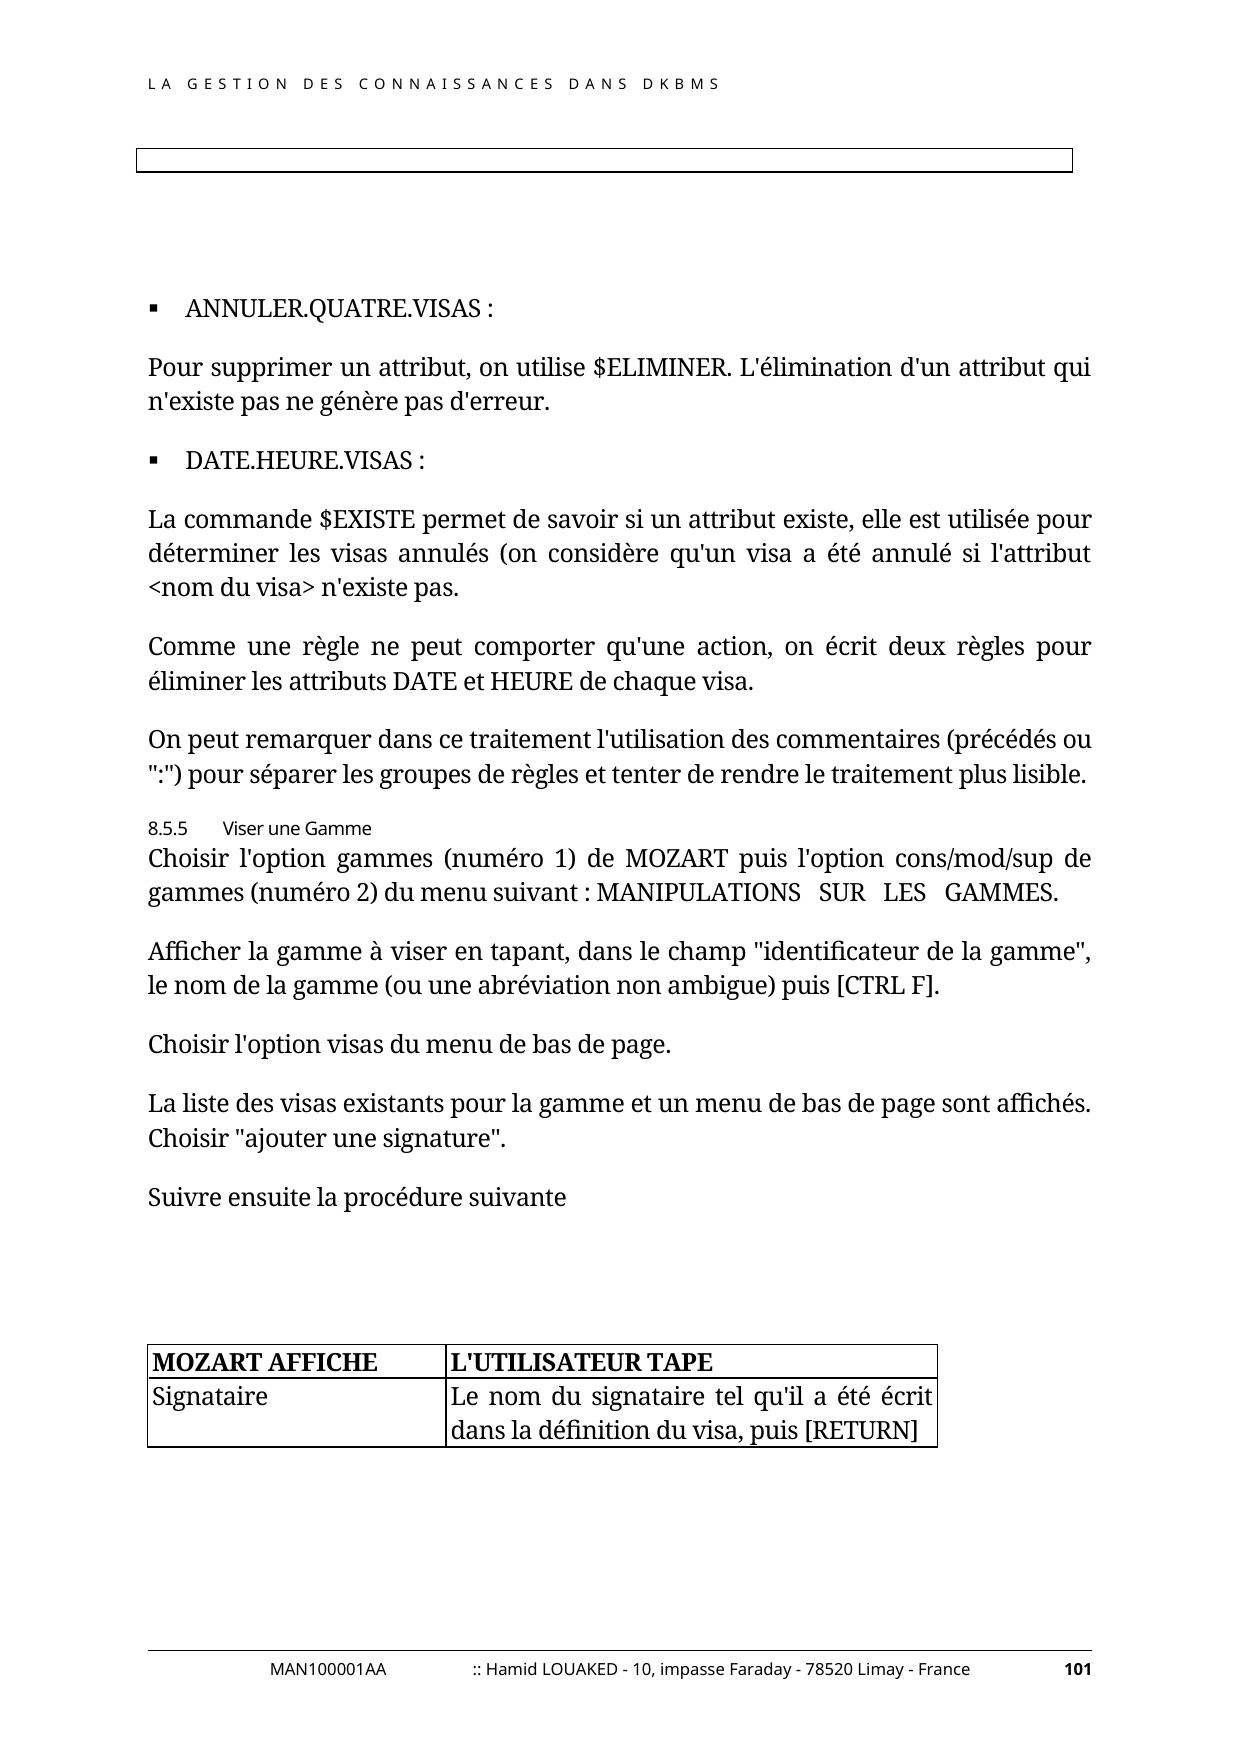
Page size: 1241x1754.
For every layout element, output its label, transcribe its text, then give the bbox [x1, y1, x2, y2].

subtitle Viser une Gamme [148, 815, 1092, 841]
table_cell Le nom du signataire tel qu'il a été écrit dans la définition du visa, puis [RETURN] [447, 1379, 937, 1446]
text On peut remarquer dans ce traitement l'utilisation des commentaires (précédés ou ":") pour séparer les groupes de règles et tenter de rendre le traitement plus lisible. [148, 722, 1092, 790]
text Suivre ensuite la procédure suivante [148, 1179, 1092, 1213]
text Afficher la gamme à viser en tapant, dans le champ "identificateur de la gamme", le nom de la gamme (ou une abréviation non ambigue) puis [CTRL F]. [148, 934, 1092, 1002]
text Choisir l'option gammes (numéro 1) de MOZART puis l'option cons/mod/sup de gammes (numéro 2) du menu suivant : MANIPULATIONS SUR LES GAMMES. [148, 841, 1092, 909]
text Choisir l'option visas du menu de bas de page. [148, 1027, 1092, 1061]
text La commande $EXISTE permet de savoir si un attribut existe, elle est utilisée pour déter­miner les visas annulés (on considère qu'un visa a été annulé si l'attribut <nom du visa> n'existe pas. [148, 502, 1092, 604]
table_header [137, 149, 1072, 171]
text Pour supprimer un attribut, on utilise $ELIMINER. L'élimination d'un attribut qui n'existe pas ne génère pas d'erreur. [148, 350, 1092, 418]
text La liste des visas existants pour la gamme et un menu de bas de page sont affichés. Choisir "ajouter une signature". [148, 1086, 1092, 1154]
list ANNULER.QUATRE.VISAS : [148, 291, 1092, 325]
text Comme une règle ne peut comporter qu'une action, on écrit deux règles pour éliminer les attributs DATE et HEURE de chaque visa. [148, 629, 1092, 697]
table_header MOZART AFFICHE [148, 1345, 445, 1377]
table_header L'UTILISATEUR TAPE [447, 1345, 937, 1377]
table_cell Signataire [148, 1378, 445, 1446]
list DATE.HEURE.VISAS : [148, 443, 1092, 477]
